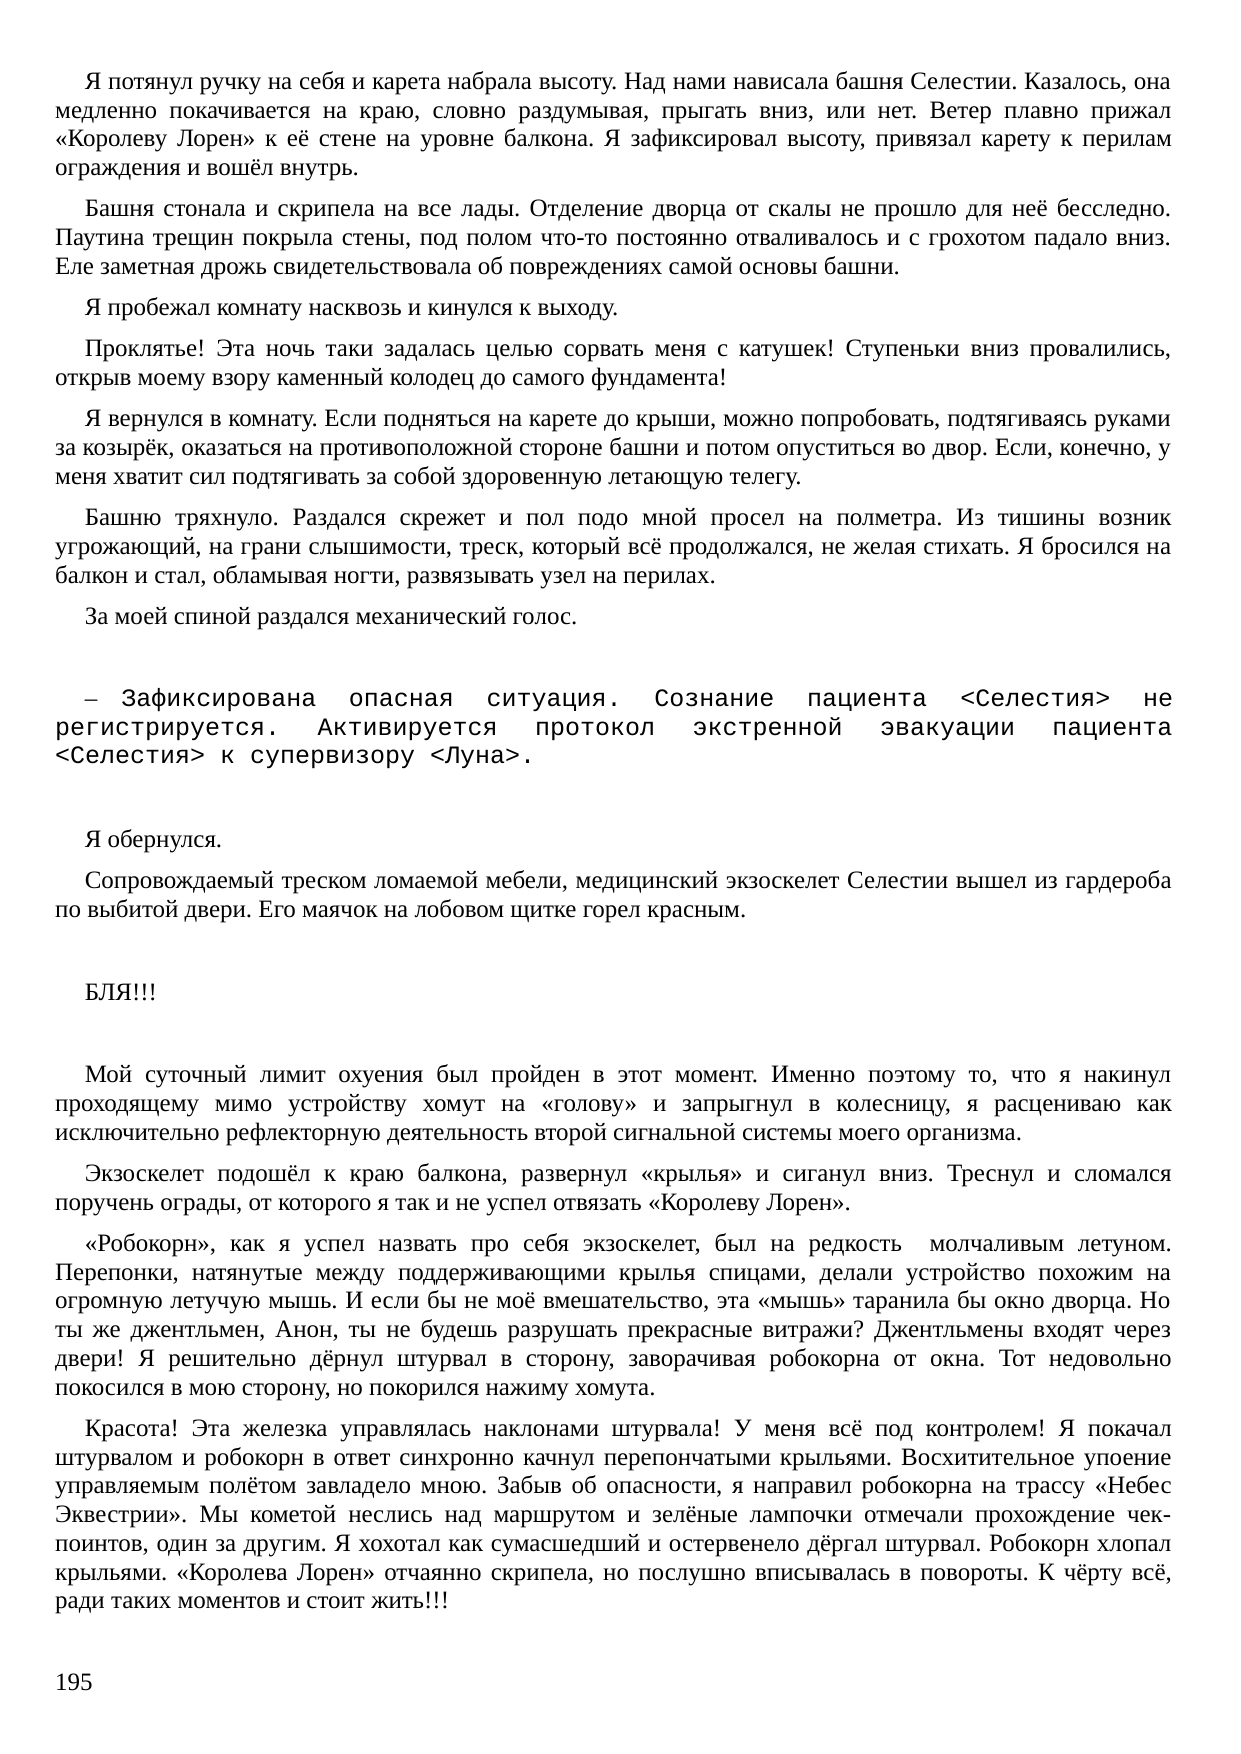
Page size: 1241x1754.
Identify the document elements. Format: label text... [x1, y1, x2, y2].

text Красота! Эта железка управлялась наклонами штурвала! У меня всё под контролем! Я покачал штурвалом и робокорн в ответ синхронно качнул перепончатыми крыльями. Восхитительное упоение управляемым полётом завладело мною. Забыв об опасности, я направил робокорна на трассу «Небес Эквестрии». Мы кометой неслись над маршрутом и зелёные лампочки отмечали прохождение чек-поинтов, один за другим. Я хохотал как сумасшедший и остервенело дёргал штурвал. Робокорн хлопал крыльями. «Королева Лорен» отчаянно скрипела, но послушно вписывалась в повороты. К чёрту всё, ради таких моментов и стоит жить!!! [55, 1413, 1173, 1614]
text Я вернулся в комнату. Если подняться на карете до крыши, можно попробовать, подтягиваясь руками за козырёк, оказаться на противоположной стороне башни и потом опуститься во двор. Если, конечно, у меня хватит сил подтягивать за собой здоровенную летающую телегу. [55, 403, 1173, 490]
text Башню тряхнуло. Раздался скрежет и пол подо мной просел на полметра. Из тишины возник угрожающий, на грани слышимости, треск, который всё продолжался, не желая стихать. Я бросился на балкон и стал, обламывая ногти, развязывать узел на перилах. [55, 502, 1173, 588]
text БЛЯ!!! [55, 977, 1173, 1006]
text Сопровождаемый треском ломаемой мебели, медицинский экзоскелет Селестии вышел из гардероба по выбитой двери. Его маячок на лобовом щитке горел красным. [55, 866, 1173, 923]
text Я обернулся. [55, 824, 1173, 853]
text Проклятье! Эта ночь таки задалась целью сорвать меня с катушек! Ступеньки вниз провалились, открыв моему взору каменный колодец до самого фундамента! [55, 333, 1173, 391]
text «Робокорн», как я успел назвать про себя экзоскелет, был на редкость молчаливым летуном. Перепонки, натянутые между поддерживающими крылья спицами, делали устройство похожим на огромную летучую мышь. И если бы не моё вмешательство, эта «мышь» таранила бы окно дворца. Но ты же джентльмен, Анон, ты не будешь разрушать прекрасные витражи? Джентльмены входят через двери! Я решительно дёрнул штурвал в сторону, заворачивая робокорна от окна. Тот недовольно покосился в мою сторону, но покорился нажиму хомута. [55, 1228, 1173, 1401]
text Экзоскелет подошёл к краю балкона, развернул «крылья» и сиганул вниз. Треснул и сломался поручень ограды, от которого я так и не успел отвязать «Королеву Лорен». [55, 1158, 1173, 1216]
text Мой суточный лимит охуения был пройден в этот момент. Именно поэтому то, что я накинул проходящему мимо устройству хомут на «голову» и запрыгнул в колесницу, я расцениваю как исключительно рефлекторную деятельность второй сигнальной системы моего организма. [55, 1059, 1173, 1146]
text Я потянул ручку на себя и карета набрала высоту. Над нами нависала башня Селестии. Казалось, она медленно покачивается на краю, словно раздумывая, прыгать вниз, или нет. Ветер плавно прижал «Королеву Лорен» к её стене на уровне балкона. Я зафиксировал высоту, привязал карету к перилам ограждения и вошёл внутрь. [55, 66, 1173, 181]
text За моей спиной раздался механический голос. [55, 601, 1173, 630]
text Башня стонала и скрипела на все лады. Отделение дворца от скалы не прошло для неё бесследно. Паутина трещин покрыла стены, под полом что-то постоянно отваливалось и с грохотом падало вниз. Еле заметная дрожь свидетельствовала об повреждениях самой основы башни. [55, 193, 1173, 280]
text – Зафиксирована опасная ситуация. Сознание пациента <Селестия> не регистрируется. Активируется протокол экстренной эвакуации пациента <Селестия> к супервизору <Луна>. [55, 683, 1173, 771]
text Я пробежал комнату насквозь и кинулся к выходу. [55, 292, 1173, 321]
